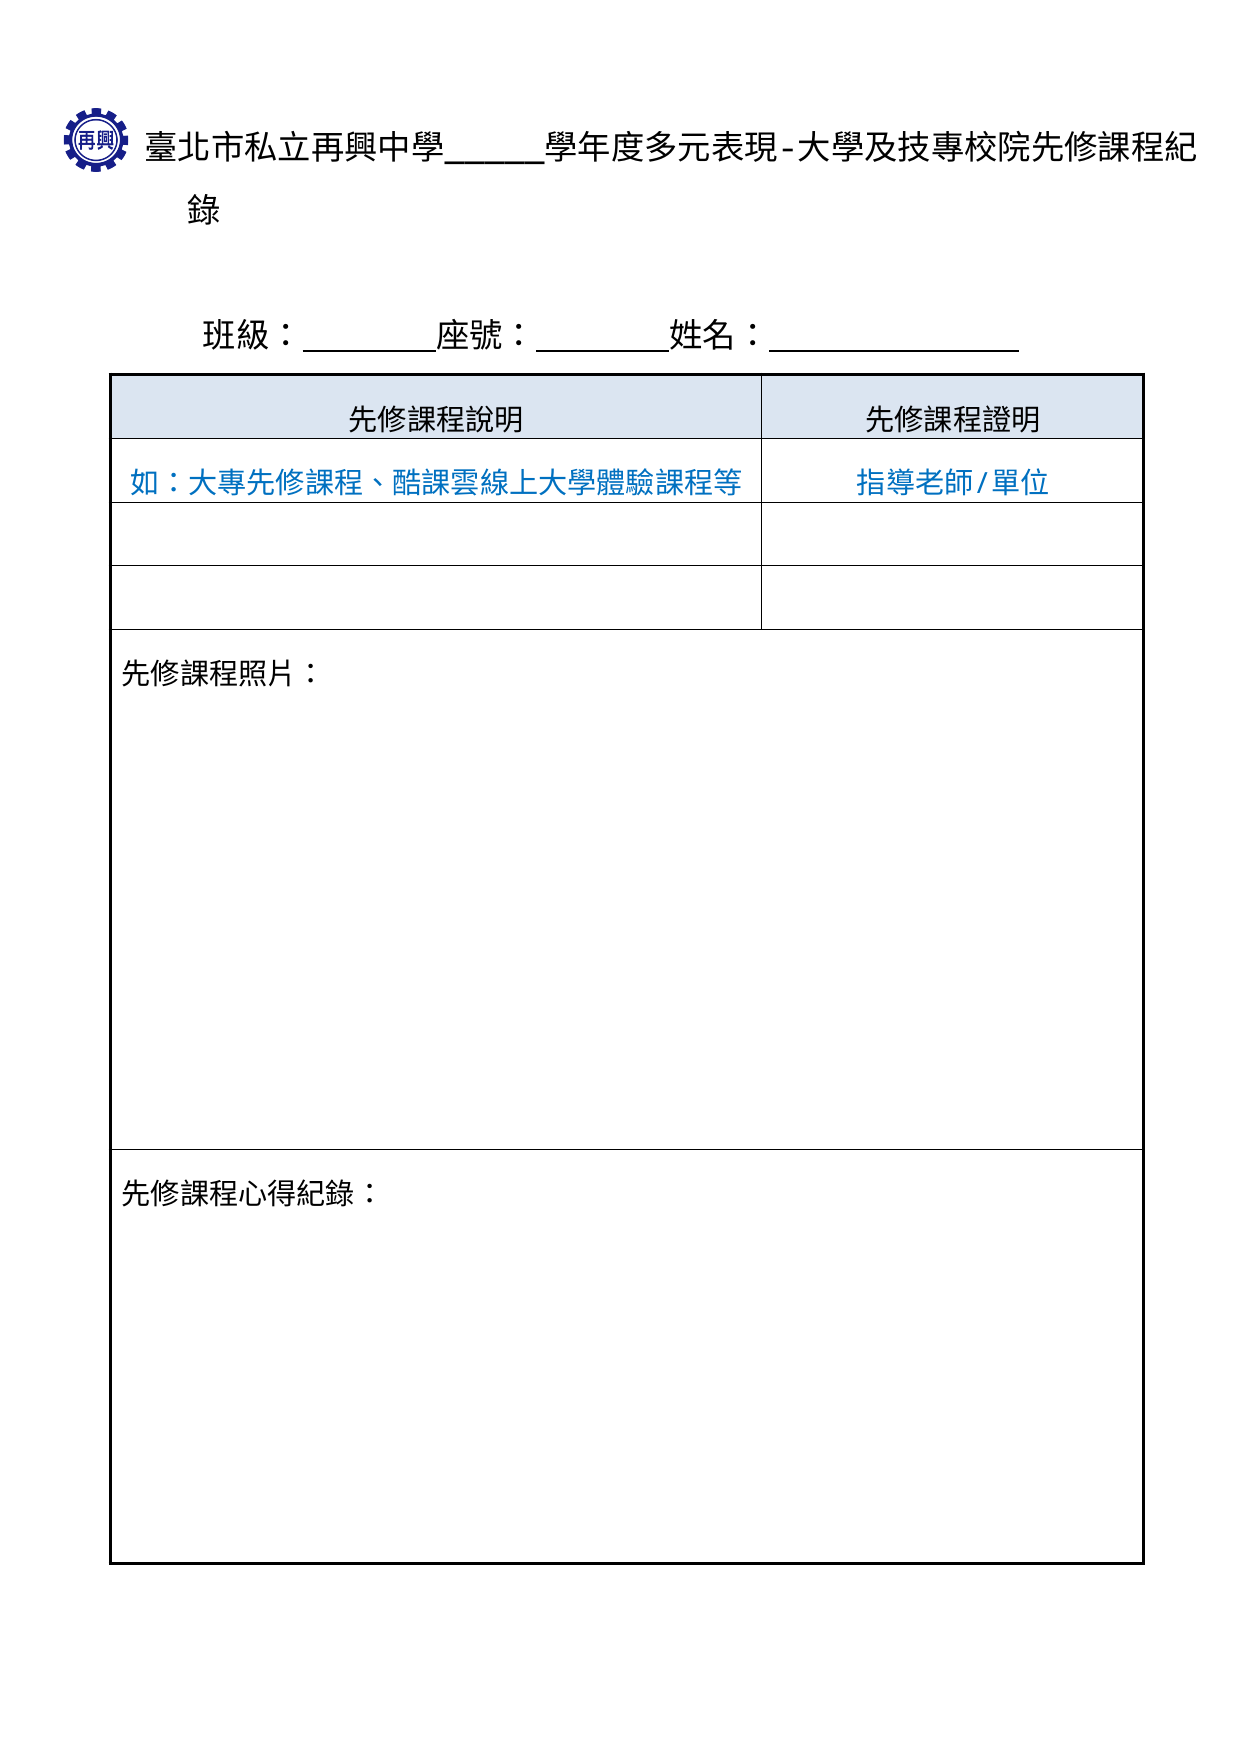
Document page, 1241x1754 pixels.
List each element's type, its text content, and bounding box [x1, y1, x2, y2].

table_cell 指導老師/單位 [762, 439, 1142, 502]
table_header 先修課程證明 [762, 376, 1142, 438]
table_cell [762, 503, 1142, 565]
table_cell [112, 566, 761, 629]
table_header 先修課程說明 [112, 376, 761, 438]
table_cell [762, 566, 1142, 629]
table_cell 如：大專先修課程、酷課雲線上大學體驗課程等 [112, 439, 761, 502]
table_cell [112, 503, 761, 565]
table_cell 先修課程心得紀錄： [112, 1150, 1142, 1562]
text 臺北市私立再興中學_____學年度多元表現-大學及技專校院先修課程紀錄 [84, 104, 1206, 229]
table_cell 先修課程照片： [112, 630, 1142, 1149]
text 班級： 座號： 姓名： [187, 291, 1053, 354]
